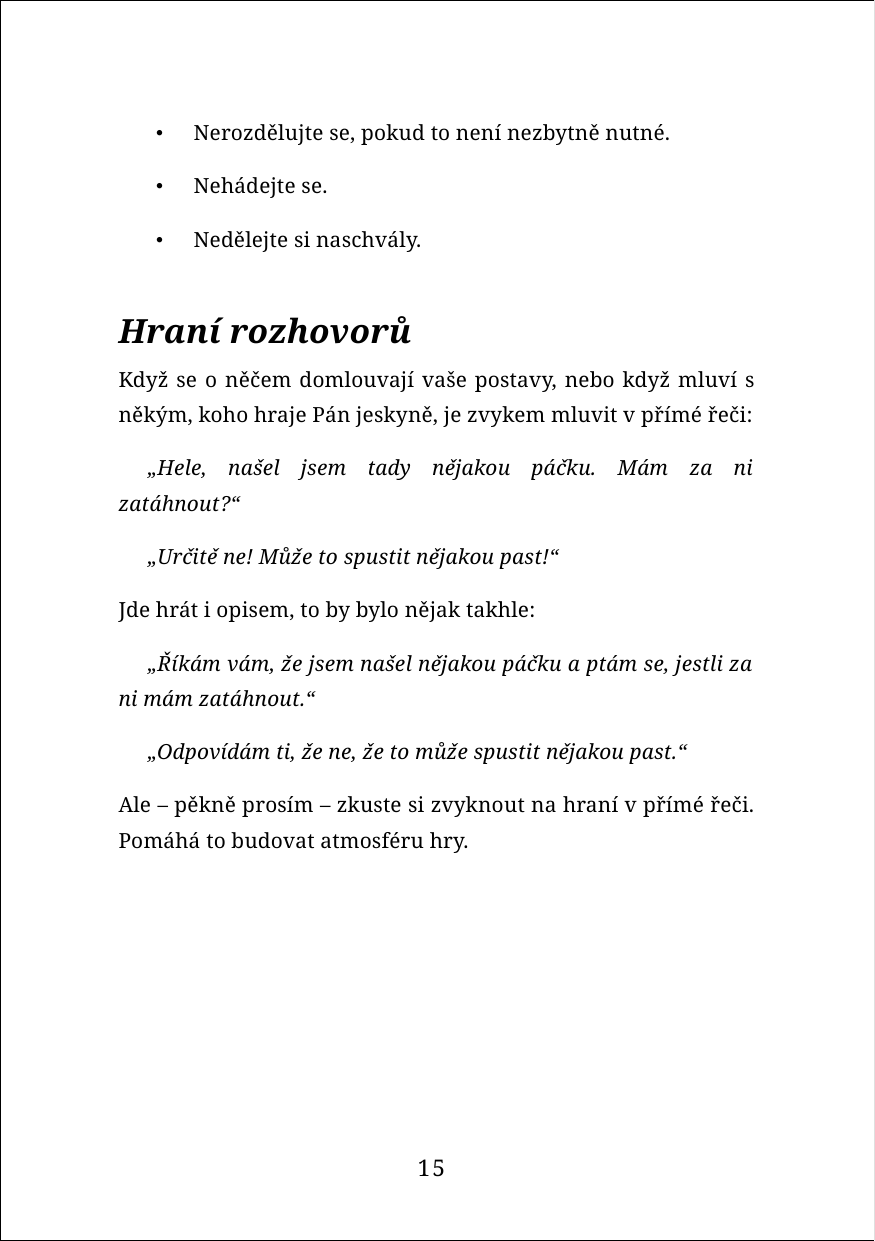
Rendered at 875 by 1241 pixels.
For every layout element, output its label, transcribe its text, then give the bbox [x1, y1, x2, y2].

text „Odpovídám ti, že ne, že to může spustit nějakou past.“ [118, 737, 756, 766]
list Nedělejte si naschvály. [156, 225, 756, 253]
text „Určitě ne! Může to spustit nějakou past!“ [118, 542, 756, 571]
text Když se o něčem domlouvají vaše postavy, nebo když mluví s někým, koho hraje Pán jeskyně, je zvykem mluvit v přímé řeči: [118, 365, 756, 429]
text „Říkám vám, že jsem našel nějakou páčku a ptám se, jestli za ni mám zatáhnout.“ [118, 649, 756, 713]
subtitle Hraní rozhovorů [118, 307, 756, 353]
list Nehádejte se. [156, 171, 756, 200]
list Nerozdělujte se, pokud to není nezbytně nutné. [156, 118, 756, 147]
text Ale – pěkně prosím – zkuste si zvyknout na hraní v přímé řeči. Pomáhá to budovat atmosféru hry. [118, 791, 756, 854]
text Jde hrát i opisem, to by bylo nějak takhle: [118, 595, 756, 624]
text „Hele, našel jsem tady nějakou páčku. Mám za ni zatáhnout?“ [118, 453, 756, 517]
